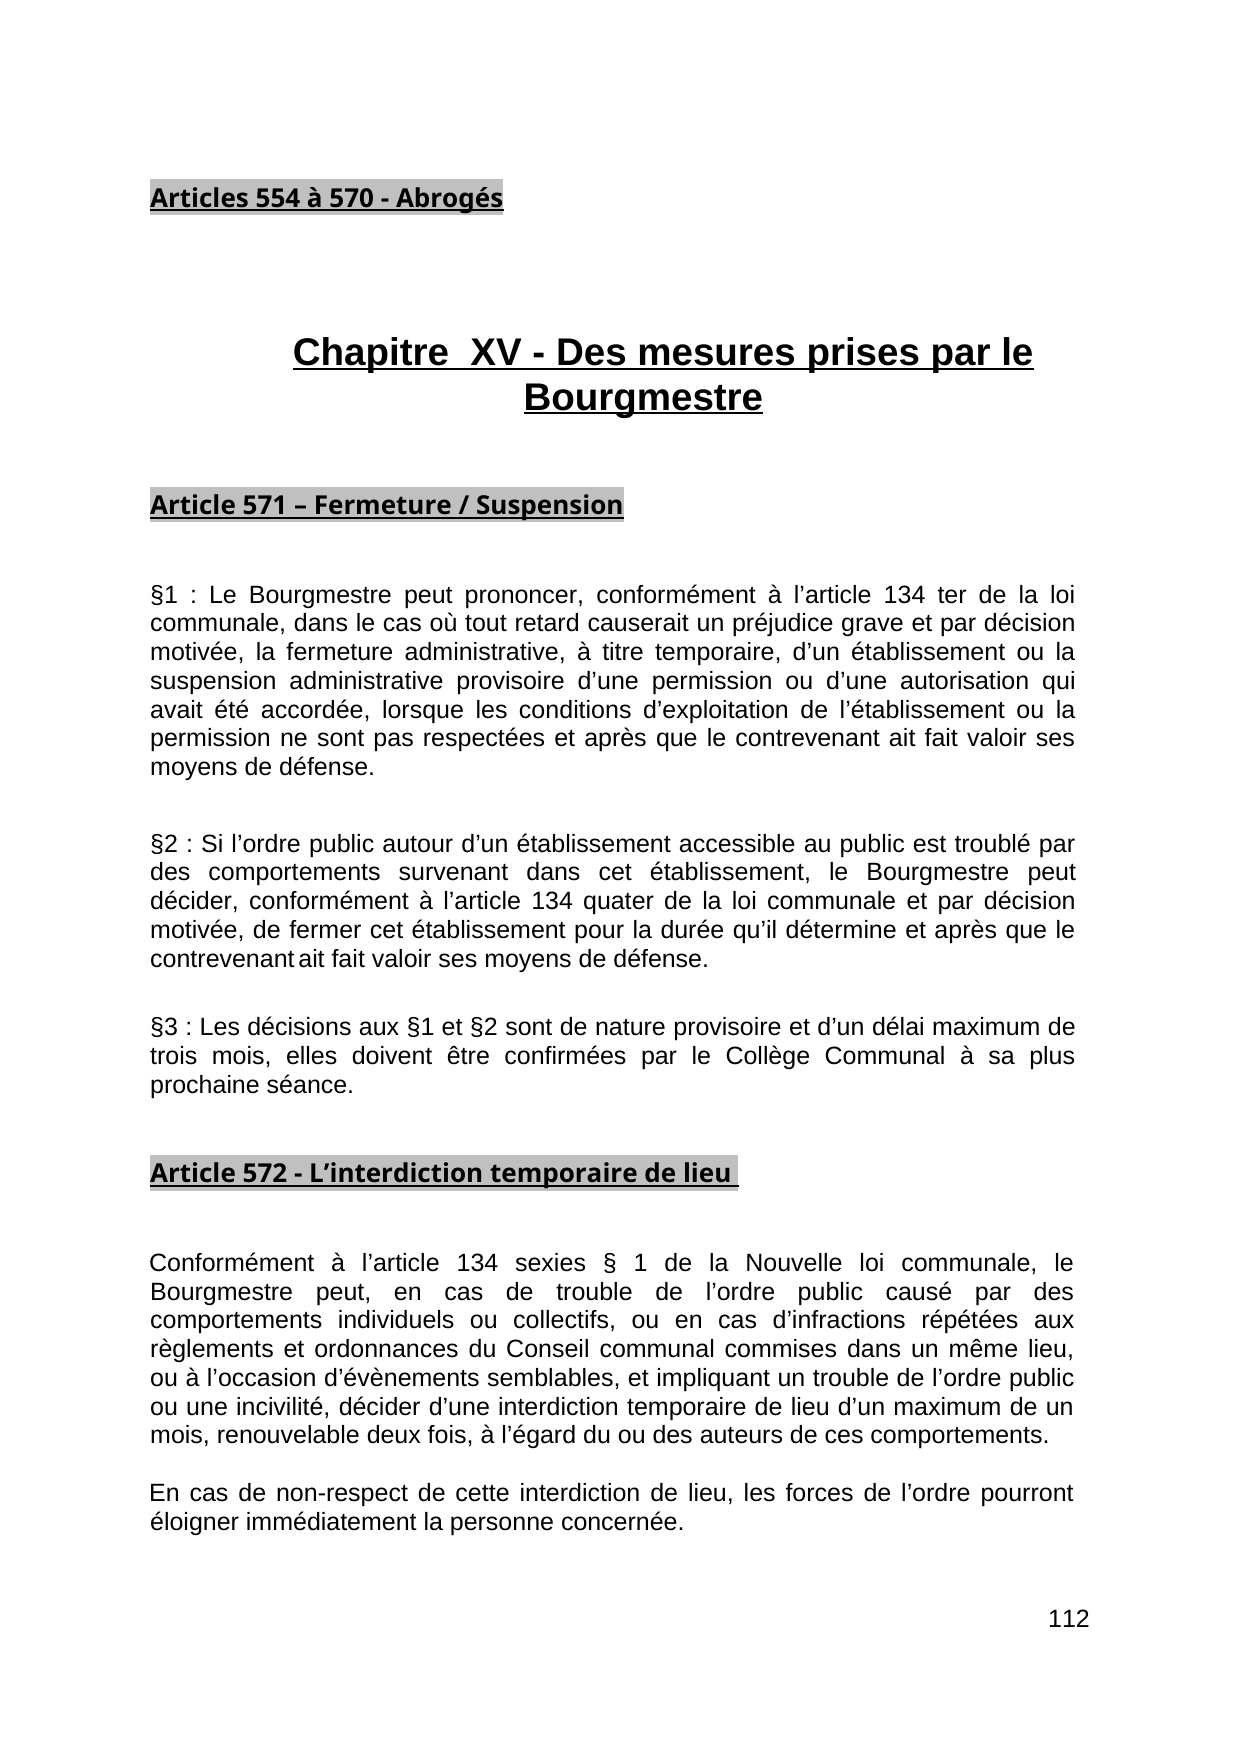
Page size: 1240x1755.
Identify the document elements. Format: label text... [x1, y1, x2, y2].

text §1 : Le Bourgmestre peut prononcer, conformément à l’article 134 ter de la loi communale, dans le cas où tout retard causerait un préjudice grave et par décision motivée, la fermeture administrative, à titre temporaire, d’un établissement ou la suspension administrative provisoire d’une permission ou d’une autorisation qui avait été accordée, lorsque les conditions d’exploitation de l’établissement ou la permission ne sont pas respectées et après que le contrevenant ait fait valoir ses moyens de défense. [150, 580, 1077, 781]
subtitle Articles 554 à 570 - Abrogés [150, 179, 1089, 215]
text §3 : Les décisions aux §1 et §2 sont de nature provisoire et d’un délai maximum de trois mois, elles doivent être confirmées par le Collège Communal à sa plus prochaine séance. [150, 1012, 1077, 1099]
subtitle Chapitre XV - Des mesures prises par le Bourgmestre [197, 329, 1089, 418]
text En cas de non-respect de cette interdiction de lieu, les forces de l’ordre pourront éloigner immédiatement la personne concernée. [149, 1478, 1076, 1535]
text §2 : Si l’ordre public autour d’un établissement accessible au public est troublé par des comportements survenant dans cet établissement, le Bourgmestre peut décider, conformément à l’article 134 quater de la loi communale et par décision motivée, de fermer cet établissement pour la durée qu’il détermine et après que le contrevenant ait fait valoir ses moyens de défense. [150, 828, 1077, 972]
subtitle Article 572 - L’interdiction temporaire de lieu [150, 1155, 1089, 1191]
text Conformément à l’article 134 sexies § 1 de la Nouvelle loi communale, le Bourgmestre peut, en cas de trouble de l’ordre public causé par des comportements individuels ou collectifs, ou en cas d’infractions répétées aux règlements et ordonnances du Conseil communal commises dans un même lieu, ou à l’occasion d’évènements semblables, et impliquant un trouble de l’ordre public ou une incivilité, décider d’une interdiction temporaire de lieu d’un maximum de un mois, renouvelable deux fois, à l’égard du ou des auteurs de ces comportements. [149, 1248, 1076, 1449]
subtitle Article 571 – Fermeture / Suspension [150, 487, 1089, 522]
